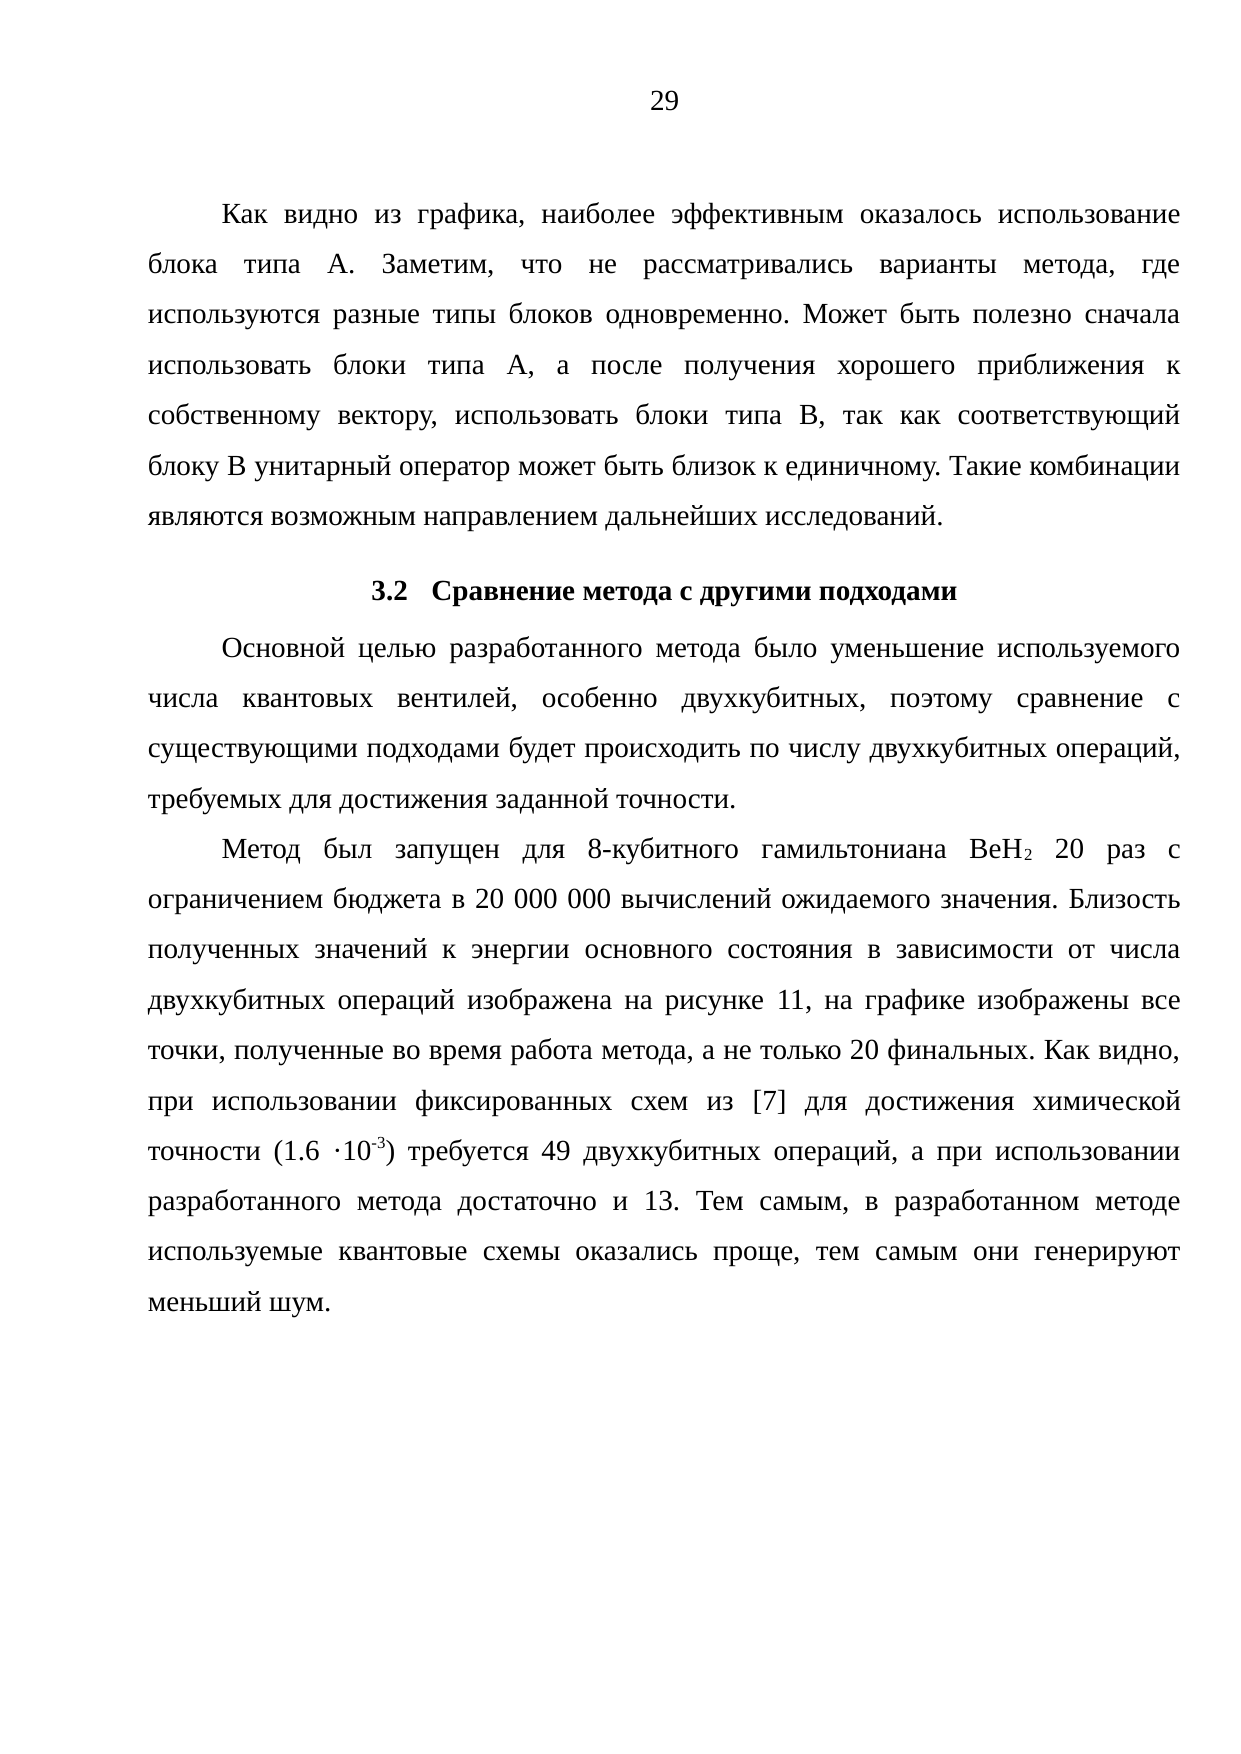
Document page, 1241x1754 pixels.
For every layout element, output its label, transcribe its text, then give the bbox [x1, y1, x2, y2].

text Основной целью разработанного метода было уменьшение используемого числа квантовых вентилей, особенно двухкубитных, поэтому сравнение с существующими подходами будет происходить по числу двухкубитных операций, требуемых для достижения заданной точности. [148, 630, 1181, 814]
text Метод был запущен для 8-кубитного гамильтониана BeH2 20 раз с ограничением бюджета в 20 000 000 вычислений ожидаемого значения. Близость полученных значений к энергии основного состояния в зависимости от числа двухкубитных операций изображена на рисунке 11, на графике изображены все точки, полученные во время работа метода, а не только 20 финальных. Как видно, при использовании фиксированных схем из [7] для достижения химической точности (1.6 ·10-3) требуется 49 двухкубитных операций, а при использовании разработанного метода достаточно и 13. Тем самым, в разработанном методе используемые квантовые схемы оказались проще, тем самым они генерируют меньший шум. [148, 831, 1181, 1317]
text Как видно из графика, наиболее эффективным оказалось использование блока типа A. Заметим, что не рассматривались варианты метода, где используются разные типы блоков одновременно. Может быть полезно сначала использовать блоки типа A, а после получения хорошего приближения к собственному вектору, использовать блоки типа B, так как соответствующий блоку B унитарный оператор может быть близок к единичному. Такие комбинации являются возможным направлением дальнейших исследований. [148, 196, 1181, 531]
subtitle Сравнение метода с другими подходами [148, 573, 1181, 607]
